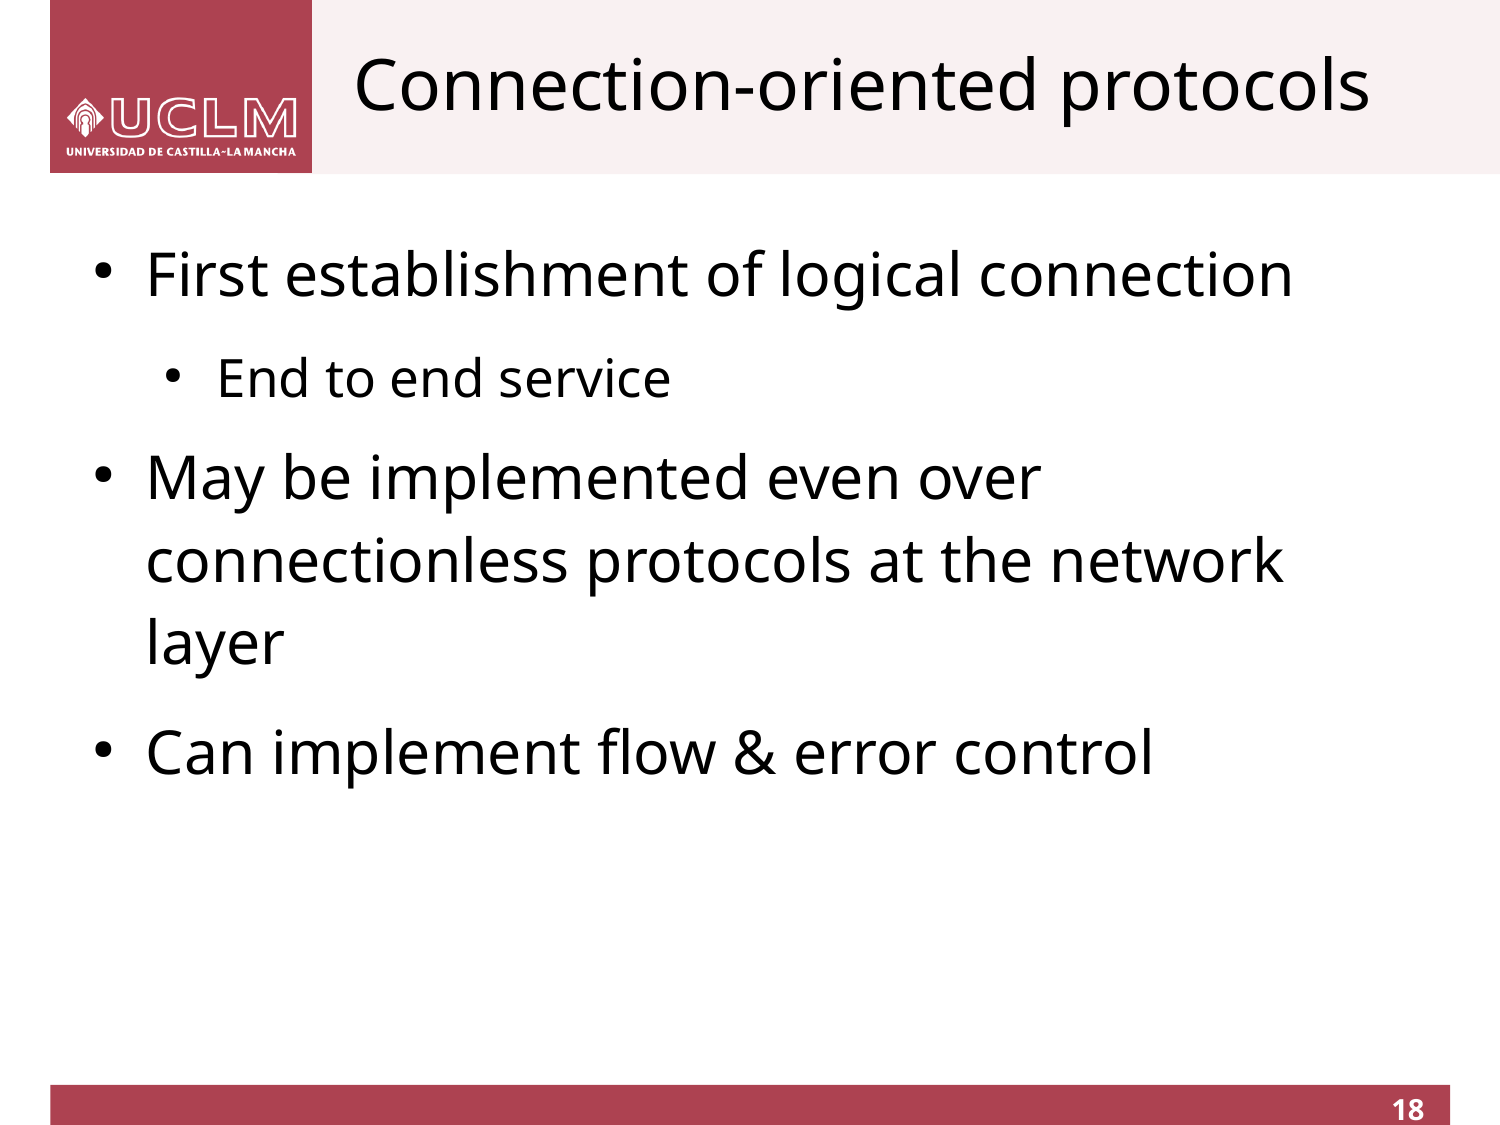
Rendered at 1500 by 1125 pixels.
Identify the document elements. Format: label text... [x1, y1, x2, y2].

picture [50, 0, 312, 173]
list First establishment of logical connection End to end service May be implemented even over connectionless protocols at the network layer Can implement flow & error control [74, 231, 1425, 884]
title Connection-oriented protocols [353, 6, 1425, 168]
